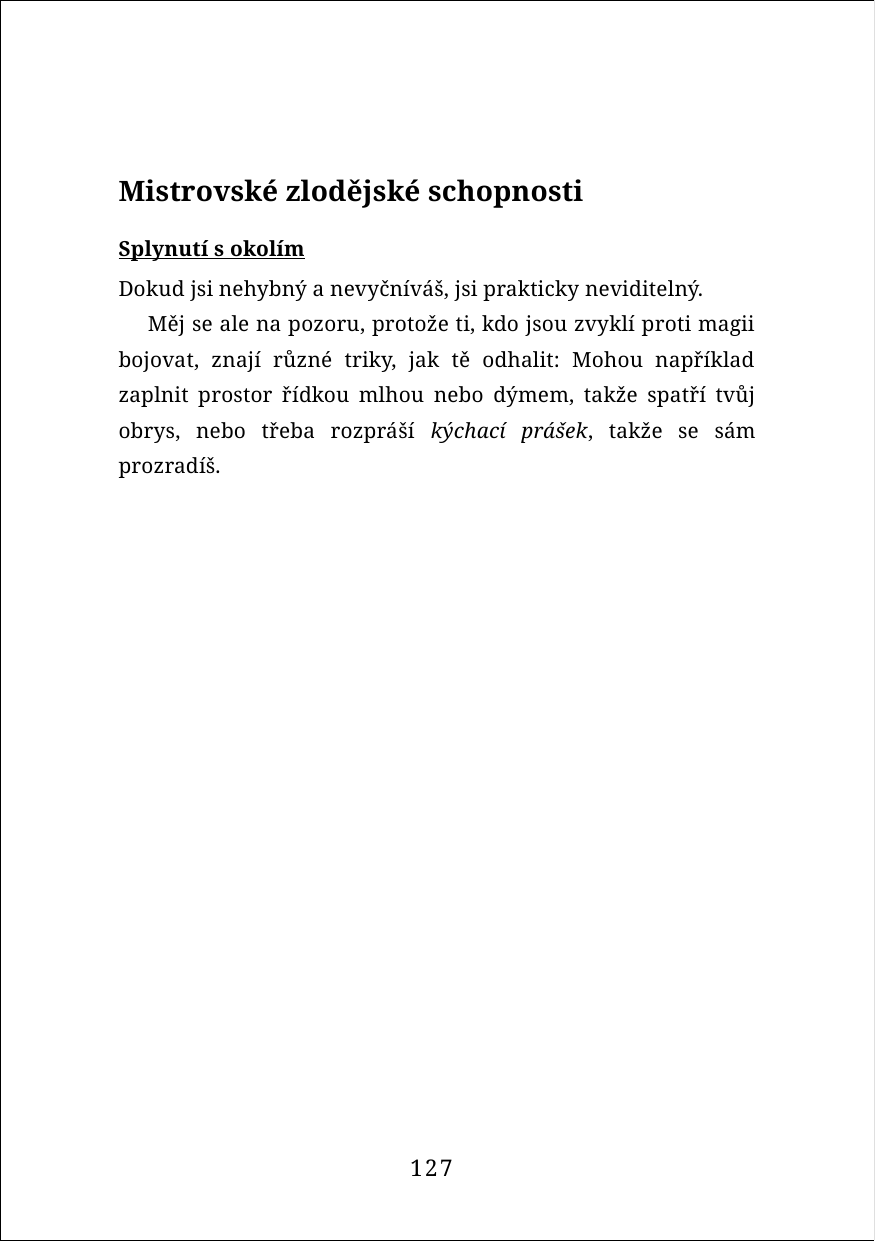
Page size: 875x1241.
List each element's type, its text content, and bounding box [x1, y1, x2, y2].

subtitle Mistrovské zlodějské schopnosti [118, 172, 756, 210]
subtitle Splynutí s okolím [118, 234, 756, 262]
text Dokud jsi nehybný a nevyčníváš, jsi prakticky neviditelný. Měj se ale na pozoru, protože ti, kdo jsou zvyklí proti magii bojovat, znají různé triky, jak tě odhalit: Mohou například zaplnit prostor řídkou mlhou nebo dýmem, takže spatří tvůj obrys, nebo třeba rozpráší kýchací prášek, takže se sám prozradíš. [118, 274, 756, 480]
